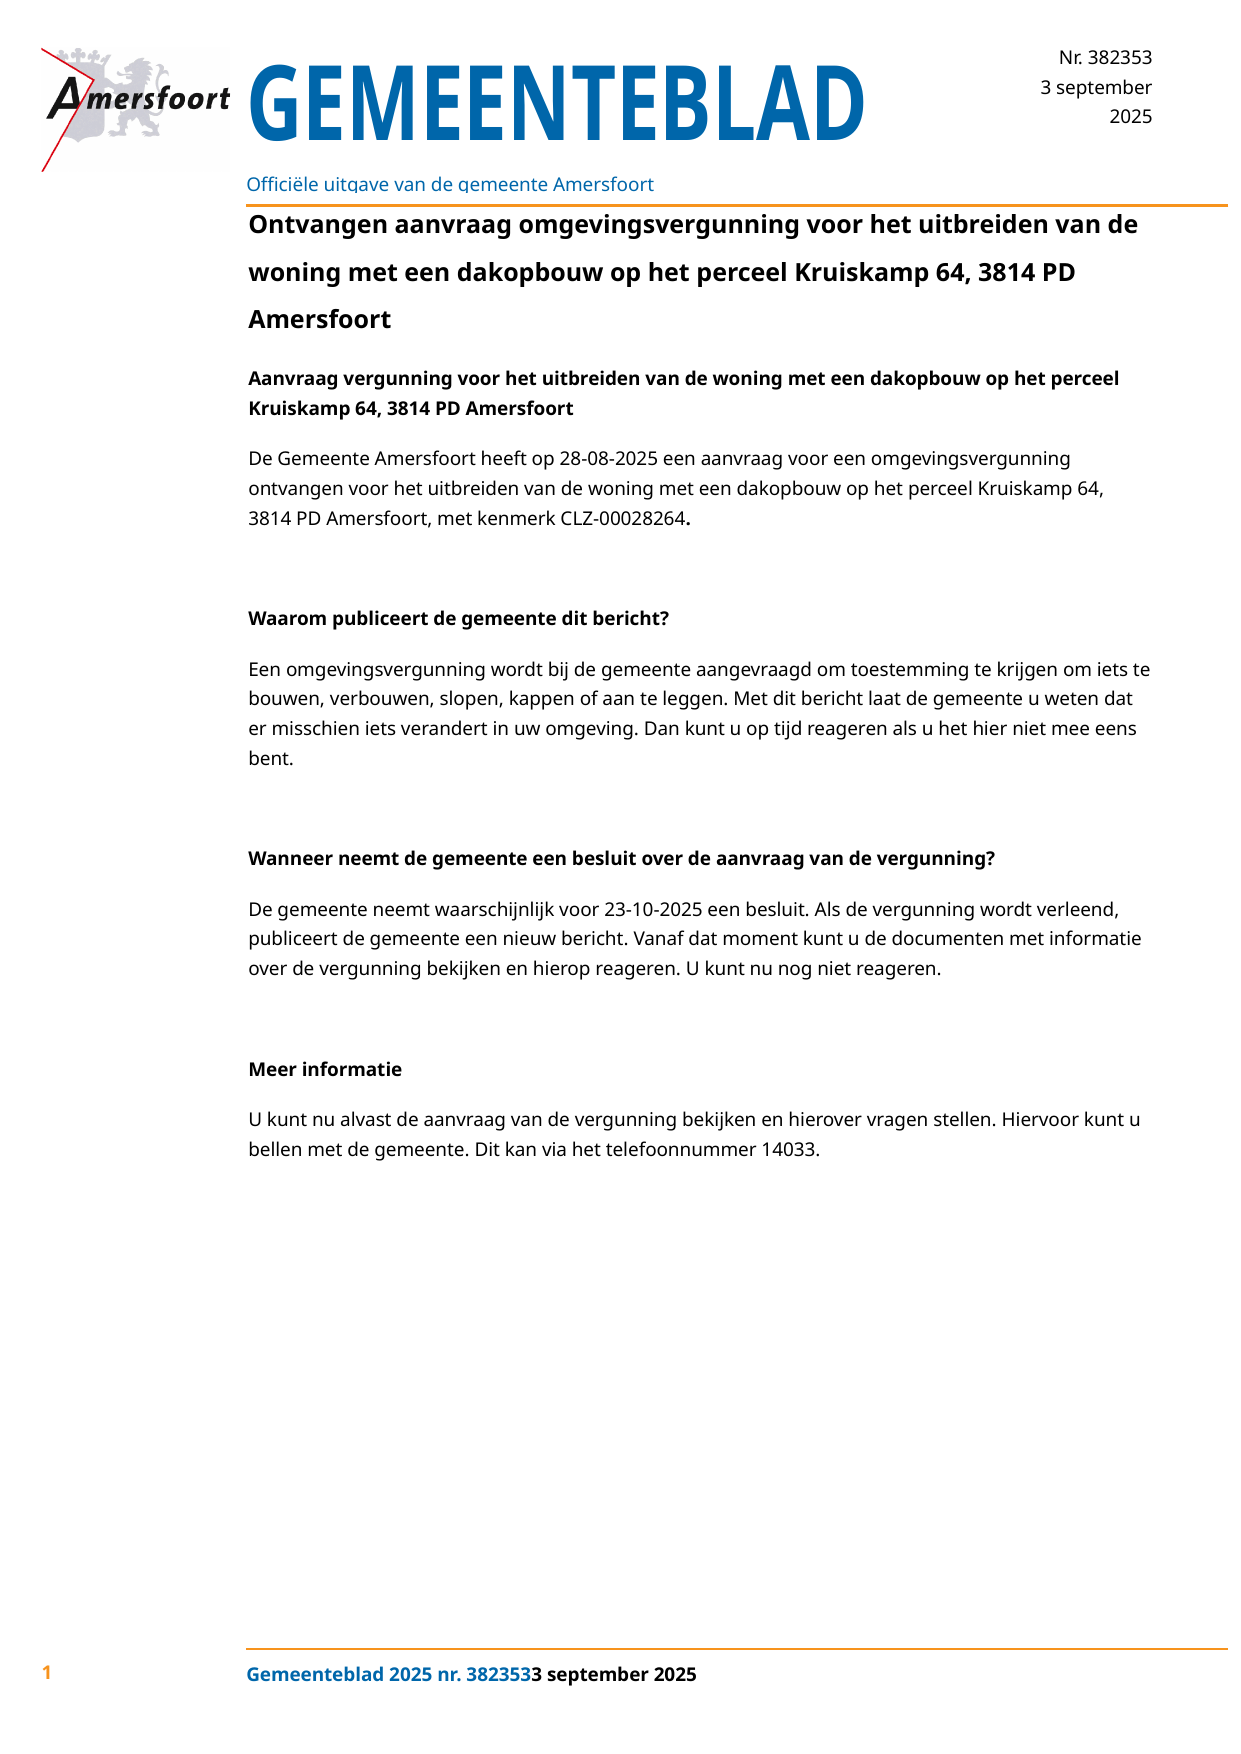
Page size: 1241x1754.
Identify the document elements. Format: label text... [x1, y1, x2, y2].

text U kunt nu alvast de aanvraag van de vergunning bekijken en hierover vragen stellen. Hiervoor kunt u bellen met de gemeente. Dit kan via het telefoonnummer 14033. [248, 1106, 1152, 1162]
text Wanneer neemt de gemeente een besluit over de aanvraag van de vergunning? [248, 846, 1152, 871]
text De gemeente neemt waarschijnlijk voor 23-10-2025 een besluit. Als de vergunning wordt verleend, publiceert de gemeente een nieuw bericht. Vanaf dat moment kunt u de documenten met informatie over de vergunning bekijken en hierop reageren. U kunt nu nog niet reageren. [248, 896, 1152, 981]
text Een omgevingsvergunning wordt bij de gemeente aangevraagd om toestemming te krijgen om iets te bouwen, verbouwen, slopen, kappen of aan te leggen. Met dit bericht laat de gemeente u weten dat er misschien iets verandert in uw omgeving. Dan kunt u op tijd reageren als u het hier niet mee eens bent. [248, 656, 1152, 770]
text Waarom publiceert de gemeente dit bericht? [248, 606, 1152, 631]
text Ontvangen aanvraag omgevingsvergunning voor het uitbreiden van de woning met een dakopbouw op het perceel Kruiskamp 64, 3814 PD Amersfoort [248, 207, 1152, 336]
picture [41, 47, 231, 172]
text De Gemeente Amersfoort heeft op 28-08-2025 een aanvraag voor een omgevingsvergunning ontvangen voor het uitbreiden van de woning met een dakopbouw op het perceel Kruiskamp 64, 3814 PD Amersfoort, met kenmerk CLZ-00028264. [248, 446, 1152, 530]
text Meer informatie [248, 1056, 1152, 1082]
text Aanvraag vergunning voor het uitbreiden van de woning met een dakopbouw op het perceel Kruiskamp 64, 3814 PD Amersfoort [248, 366, 1152, 421]
